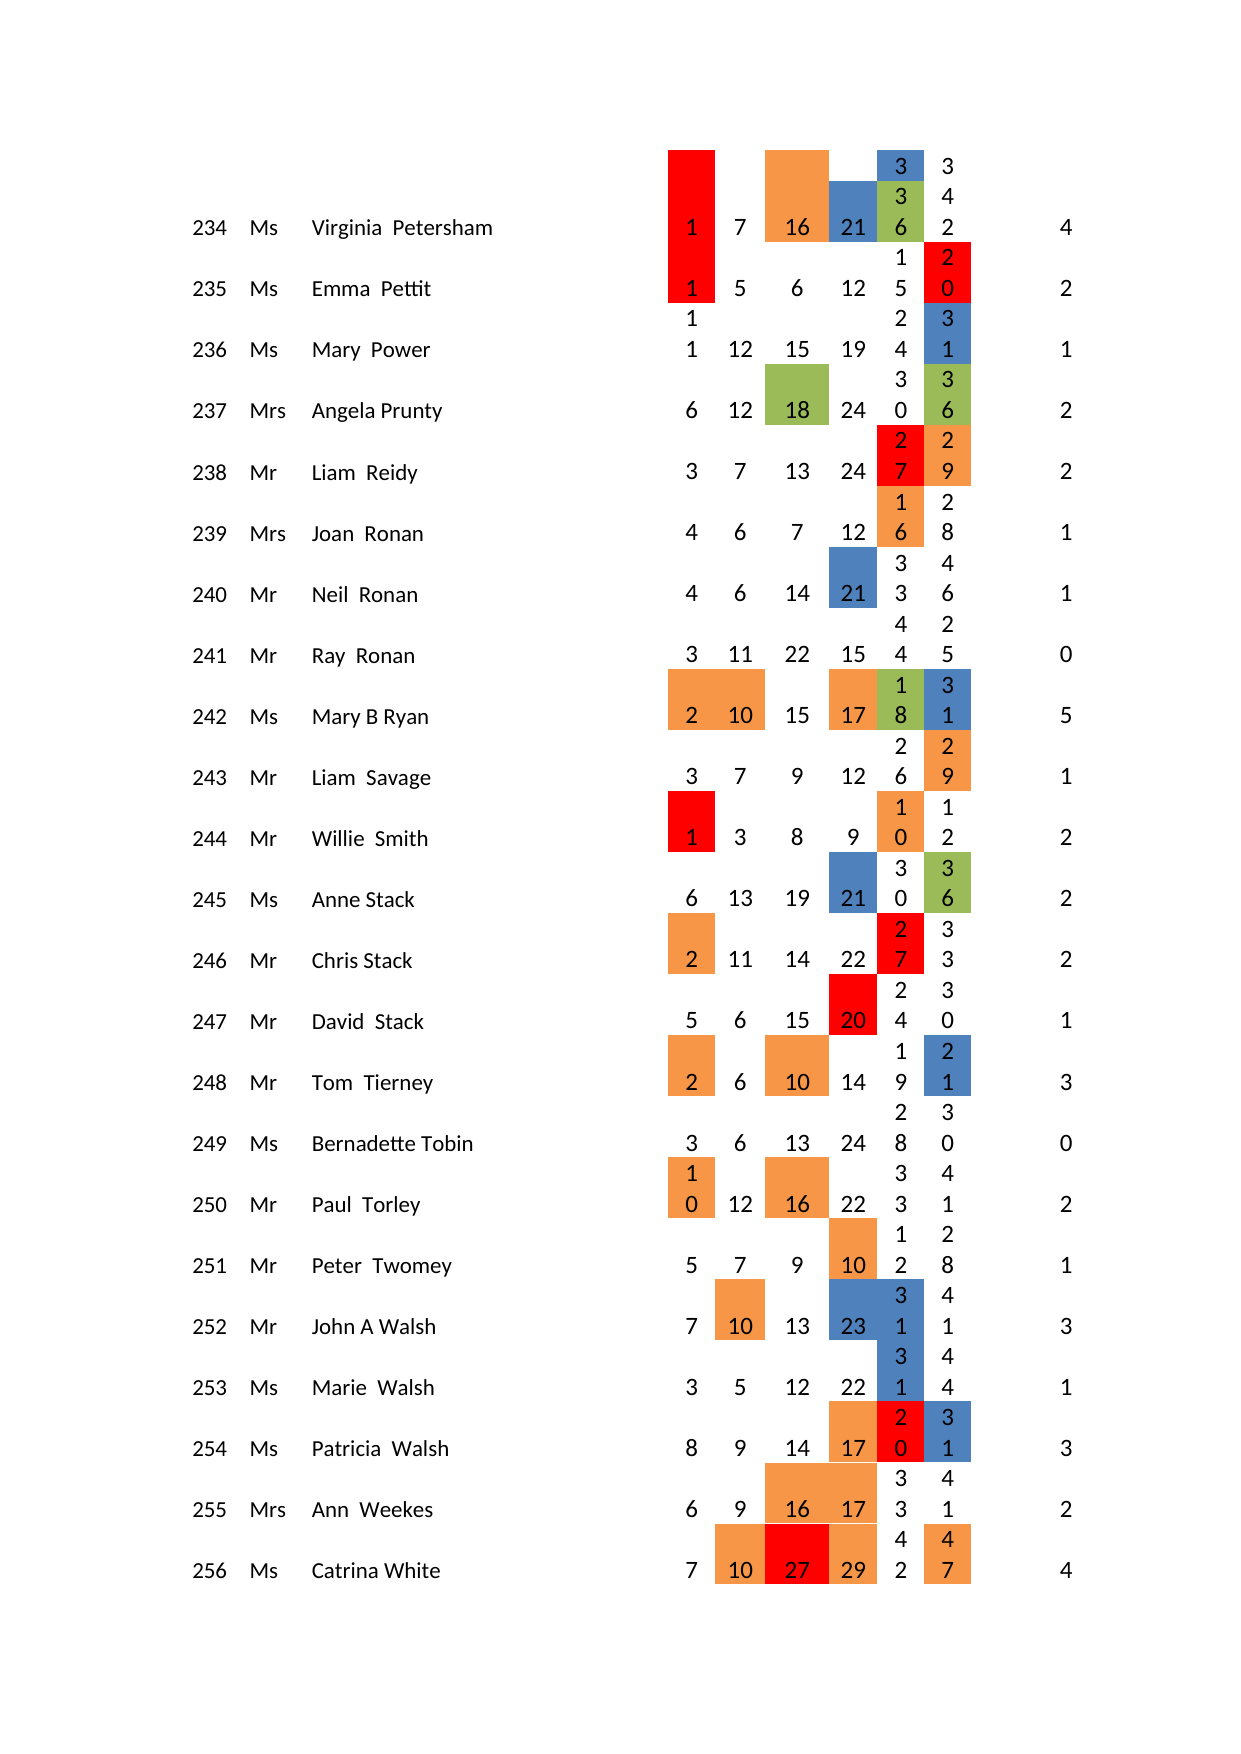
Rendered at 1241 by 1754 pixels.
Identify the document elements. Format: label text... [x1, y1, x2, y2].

table_cell 19 [765, 852, 829, 913]
table_cell 15 [877, 242, 924, 303]
table_cell [971, 1524, 1029, 1584]
table_cell Ms [238, 181, 300, 242]
table_cell Virginia Petersham [300, 181, 668, 242]
table_cell 12 [765, 1340, 829, 1401]
table_cell Chris Stack [300, 913, 668, 974]
table_cell [971, 486, 1029, 547]
table_cell 2 [1029, 242, 1103, 303]
table_cell 10 [715, 1524, 765, 1584]
table_cell Ann Weekes [300, 1463, 668, 1523]
table_cell 15 [765, 974, 829, 1035]
table_cell 16 [765, 1157, 829, 1218]
table_cell [971, 913, 1029, 974]
table_cell [971, 425, 1029, 486]
table_cell 22 [765, 608, 829, 669]
table_cell 3 [1029, 1401, 1103, 1462]
table_cell 238 [160, 425, 238, 486]
table_cell 11 [715, 608, 765, 669]
table_cell 244 [160, 791, 238, 852]
table_cell Liam Reidy [300, 425, 668, 486]
table_cell [971, 1035, 1029, 1096]
table_cell 41 [924, 1279, 971, 1340]
table_cell 246 [160, 913, 238, 974]
table_cell 27 [765, 1524, 829, 1584]
table_cell Peter Twomey [300, 1218, 668, 1279]
table_cell Ms [238, 1524, 300, 1584]
table_cell 29 [924, 425, 971, 486]
table_cell [971, 1401, 1029, 1462]
table_cell [971, 364, 1029, 425]
table_cell 4 [1029, 181, 1103, 242]
table_cell 21 [924, 1035, 971, 1096]
table_cell 7 [715, 730, 765, 791]
table_cell 2 [1029, 913, 1103, 974]
table_cell 19 [829, 303, 877, 364]
table_cell 3 [668, 425, 715, 486]
table_cell 3 [668, 608, 715, 669]
table_cell 0 [1029, 1096, 1103, 1157]
table_cell 4 [668, 547, 715, 608]
table_cell 2 [1029, 425, 1103, 486]
table_cell 31 [924, 303, 971, 364]
table_cell Ray Ronan [300, 608, 668, 669]
table_cell 10 [715, 669, 765, 730]
table_cell 6 [668, 364, 715, 425]
table_cell 11 [668, 303, 715, 364]
table_cell 15 [829, 608, 877, 669]
table_cell 21 [829, 181, 877, 242]
table_cell 20 [829, 974, 877, 1035]
table_cell 2 [668, 913, 715, 974]
table_cell 31 [877, 1279, 924, 1340]
table_cell 30 [924, 974, 971, 1035]
table_cell 12 [715, 1157, 765, 1218]
table_cell 9 [715, 1463, 765, 1523]
table_cell [238, 150, 300, 181]
table_cell 3 [668, 1096, 715, 1157]
table_cell 254 [160, 1401, 238, 1462]
table_cell 27 [877, 425, 924, 486]
table_cell 5 [668, 1218, 715, 1279]
table_cell Ms [238, 303, 300, 364]
table_cell Emma Pettit [300, 242, 668, 303]
table_cell 7 [715, 181, 765, 242]
table_cell 36 [924, 852, 971, 913]
table_cell Mrs [238, 364, 300, 425]
table_cell 3 [668, 730, 715, 791]
table_cell 10 [829, 1218, 877, 1279]
table_cell 16 [877, 486, 924, 547]
table_cell 12 [829, 730, 877, 791]
table_cell [971, 181, 1029, 242]
table_cell 3 [668, 1340, 715, 1401]
table_cell Mr [238, 1279, 300, 1340]
table_cell Ms [238, 852, 300, 913]
table_cell 24 [877, 974, 924, 1035]
table_cell 20 [877, 1401, 924, 1462]
table_cell 1 [1029, 1218, 1103, 1279]
table_cell 22 [829, 1157, 877, 1218]
table_cell Joan Ronan [300, 486, 668, 547]
table_cell [715, 150, 765, 181]
table_cell 1 [1029, 547, 1103, 608]
table_cell 3 [715, 791, 765, 852]
table_cell Mr [238, 425, 300, 486]
table_cell 2 [1029, 791, 1103, 852]
table_cell 42 [877, 1524, 924, 1584]
table_cell 7 [715, 425, 765, 486]
table_cell Liam Savage [300, 730, 668, 791]
table_cell 7 [765, 486, 829, 547]
table_cell 31 [924, 1401, 971, 1462]
table_cell 44 [877, 608, 924, 669]
table_cell 235 [160, 242, 238, 303]
table_cell 15 [765, 303, 829, 364]
table_cell Mr [238, 730, 300, 791]
table_cell Mrs [238, 1463, 300, 1523]
table_cell 10 [668, 1157, 715, 1218]
table_cell 8 [765, 791, 829, 852]
table_cell 13 [715, 852, 765, 913]
table_cell [971, 730, 1029, 791]
table_cell 24 [829, 364, 877, 425]
table_cell 41 [924, 1157, 971, 1218]
table_cell Mr [238, 1157, 300, 1218]
table_cell [971, 1157, 1029, 1218]
table_cell 16 [765, 181, 829, 242]
table_cell Angela Prunty [300, 364, 668, 425]
table_cell 6 [715, 1096, 765, 1157]
table_cell 14 [765, 1401, 829, 1462]
table_cell 5 [668, 974, 715, 1035]
table_cell 42 [924, 181, 971, 242]
table_cell 26 [877, 730, 924, 791]
table_cell 33 [877, 1463, 924, 1523]
table_cell 1 [1029, 486, 1103, 547]
table_cell 12 [715, 364, 765, 425]
table_cell Mrs [238, 486, 300, 547]
table_cell [971, 1279, 1029, 1340]
table_cell 12 [715, 303, 765, 364]
table_cell 1 [1029, 730, 1103, 791]
table_cell 252 [160, 1279, 238, 1340]
table_cell 29 [924, 730, 971, 791]
table_cell 47 [924, 1524, 971, 1584]
table_cell 10 [715, 1279, 765, 1340]
table_cell 6 [715, 547, 765, 608]
table_cell [971, 150, 1029, 181]
table_cell 7 [668, 1279, 715, 1340]
table_cell [668, 150, 715, 181]
table_cell 4 [668, 486, 715, 547]
table_cell Ms [238, 1096, 300, 1157]
table_cell Anne Stack [300, 852, 668, 913]
table_cell [765, 150, 829, 181]
table_cell [971, 1218, 1029, 1279]
table_cell 23 [829, 1279, 877, 1340]
table_cell 29 [829, 1524, 877, 1584]
table_cell 2 [668, 669, 715, 730]
table_cell 36 [877, 181, 924, 242]
table_cell 30 [877, 852, 924, 913]
table_cell 21 [829, 547, 877, 608]
table_cell 7 [715, 1218, 765, 1279]
table_cell 2 [1029, 1463, 1103, 1523]
table_cell 12 [877, 1218, 924, 1279]
table_cell Ms [238, 242, 300, 303]
table_cell [971, 547, 1029, 608]
table_cell 5 [715, 242, 765, 303]
table_cell 22 [829, 913, 877, 974]
table_cell David Stack [300, 974, 668, 1035]
table_cell 5 [1029, 669, 1103, 730]
table_cell 28 [877, 1096, 924, 1157]
table_cell 247 [160, 974, 238, 1035]
table_cell 28 [924, 486, 971, 547]
table_cell John A Walsh [300, 1279, 668, 1340]
table_cell Marie Walsh [300, 1340, 668, 1401]
table_cell Mary Power [300, 303, 668, 364]
table_cell 33 [924, 913, 971, 974]
table_cell Mr [238, 547, 300, 608]
table_cell 3 [1029, 1035, 1103, 1096]
table_cell 5 [715, 1340, 765, 1401]
table_cell 242 [160, 669, 238, 730]
table_cell 248 [160, 1035, 238, 1096]
table_cell [971, 974, 1029, 1035]
table_cell [971, 608, 1029, 669]
table_cell 3 [924, 150, 971, 181]
table_cell [300, 150, 668, 181]
table_cell 1 [1029, 974, 1103, 1035]
table_cell 20 [924, 242, 971, 303]
table_cell 3 [1029, 1279, 1103, 1340]
table_cell [160, 150, 238, 181]
table_cell 243 [160, 730, 238, 791]
table_cell 13 [765, 1279, 829, 1340]
table_cell 1 [668, 181, 715, 242]
table_cell Ms [238, 1340, 300, 1401]
table_cell 18 [877, 669, 924, 730]
table_cell 12 [924, 791, 971, 852]
table_cell 22 [829, 1340, 877, 1401]
table_cell Mr [238, 791, 300, 852]
table_cell 4 [1029, 1524, 1103, 1584]
table_cell [829, 150, 877, 181]
table_cell 256 [160, 1524, 238, 1584]
table_cell 31 [877, 1340, 924, 1401]
table_cell 236 [160, 303, 238, 364]
table_cell 6 [668, 1463, 715, 1523]
table_cell 249 [160, 1096, 238, 1157]
table_cell 0 [1029, 608, 1103, 669]
table_cell 245 [160, 852, 238, 913]
table_cell Tom Tierney [300, 1035, 668, 1096]
table_cell 14 [765, 913, 829, 974]
table_cell 16 [765, 1463, 829, 1523]
table_cell 251 [160, 1218, 238, 1279]
table_cell 44 [924, 1340, 971, 1401]
table_cell 240 [160, 547, 238, 608]
table_cell 24 [877, 303, 924, 364]
table_cell 31 [924, 669, 971, 730]
table_cell [971, 791, 1029, 852]
table_cell 239 [160, 486, 238, 547]
table_cell Paul Torley [300, 1157, 668, 1218]
table_cell 2 [668, 1035, 715, 1096]
table_cell Neil Ronan [300, 547, 668, 608]
table_cell 237 [160, 364, 238, 425]
table_cell 241 [160, 608, 238, 669]
table_cell 17 [829, 669, 877, 730]
table_cell 18 [765, 364, 829, 425]
table_cell 9 [829, 791, 877, 852]
table_cell 2 [1029, 852, 1103, 913]
table_cell 7 [668, 1524, 715, 1584]
table_cell Mr [238, 1218, 300, 1279]
table_cell 21 [829, 852, 877, 913]
table_cell 1 [1029, 303, 1103, 364]
table_cell 33 [877, 547, 924, 608]
table_cell 1 [668, 791, 715, 852]
table_cell 9 [765, 1218, 829, 1279]
table_cell 33 [877, 1157, 924, 1218]
table_cell [971, 303, 1029, 364]
table_cell 24 [829, 1096, 877, 1157]
table_cell 1 [1029, 1340, 1103, 1401]
table_cell 17 [829, 1463, 877, 1523]
table_cell 11 [715, 913, 765, 974]
table_cell 6 [715, 486, 765, 547]
table_cell Ms [238, 1401, 300, 1462]
table_cell 3 [877, 150, 924, 181]
table_cell 14 [765, 547, 829, 608]
table_cell 6 [765, 242, 829, 303]
table_cell 19 [877, 1035, 924, 1096]
table_cell Mary B Ryan [300, 669, 668, 730]
table_cell Ms [238, 669, 300, 730]
table_cell [971, 1096, 1029, 1157]
table_cell Mr [238, 608, 300, 669]
table_cell 24 [829, 425, 877, 486]
table_cell 2 [1029, 364, 1103, 425]
table_cell 30 [924, 1096, 971, 1157]
table_cell 13 [765, 425, 829, 486]
table_cell 253 [160, 1340, 238, 1401]
table_cell Patricia Walsh [300, 1401, 668, 1462]
table_cell 9 [765, 730, 829, 791]
table_cell [1029, 150, 1103, 181]
table_cell 30 [877, 364, 924, 425]
table_cell 9 [715, 1401, 765, 1462]
table_cell Mr [238, 1035, 300, 1096]
table_cell 2 [1029, 1157, 1103, 1218]
table_cell 15 [765, 669, 829, 730]
table_cell Mr [238, 913, 300, 974]
table_cell Willie Smith [300, 791, 668, 852]
table_cell Catrina White [300, 1524, 668, 1584]
table_cell [971, 1463, 1029, 1523]
table_cell 25 [924, 608, 971, 669]
table_cell 12 [829, 242, 877, 303]
table_cell [971, 1340, 1029, 1401]
table_cell 46 [924, 547, 971, 608]
table_cell 234 [160, 181, 238, 242]
table_cell 6 [668, 852, 715, 913]
table_cell 10 [877, 791, 924, 852]
table_cell 17 [829, 1401, 877, 1462]
table_cell 6 [715, 1035, 765, 1096]
table_cell 250 [160, 1157, 238, 1218]
table_cell 6 [715, 974, 765, 1035]
table_cell [971, 852, 1029, 913]
table_cell 10 [765, 1035, 829, 1096]
table_cell [971, 242, 1029, 303]
table_cell [971, 669, 1029, 730]
table_cell 255 [160, 1463, 238, 1523]
table_cell Bernadette Tobin [300, 1096, 668, 1157]
table_cell 12 [829, 486, 877, 547]
table_cell Mr [238, 974, 300, 1035]
table_cell 41 [924, 1463, 971, 1523]
table_cell 8 [668, 1401, 715, 1462]
table_cell 1 [668, 242, 715, 303]
table_cell 14 [829, 1035, 877, 1096]
table_cell 28 [924, 1218, 971, 1279]
table_cell 13 [765, 1096, 829, 1157]
table_cell 36 [924, 364, 971, 425]
table_cell 27 [877, 913, 924, 974]
